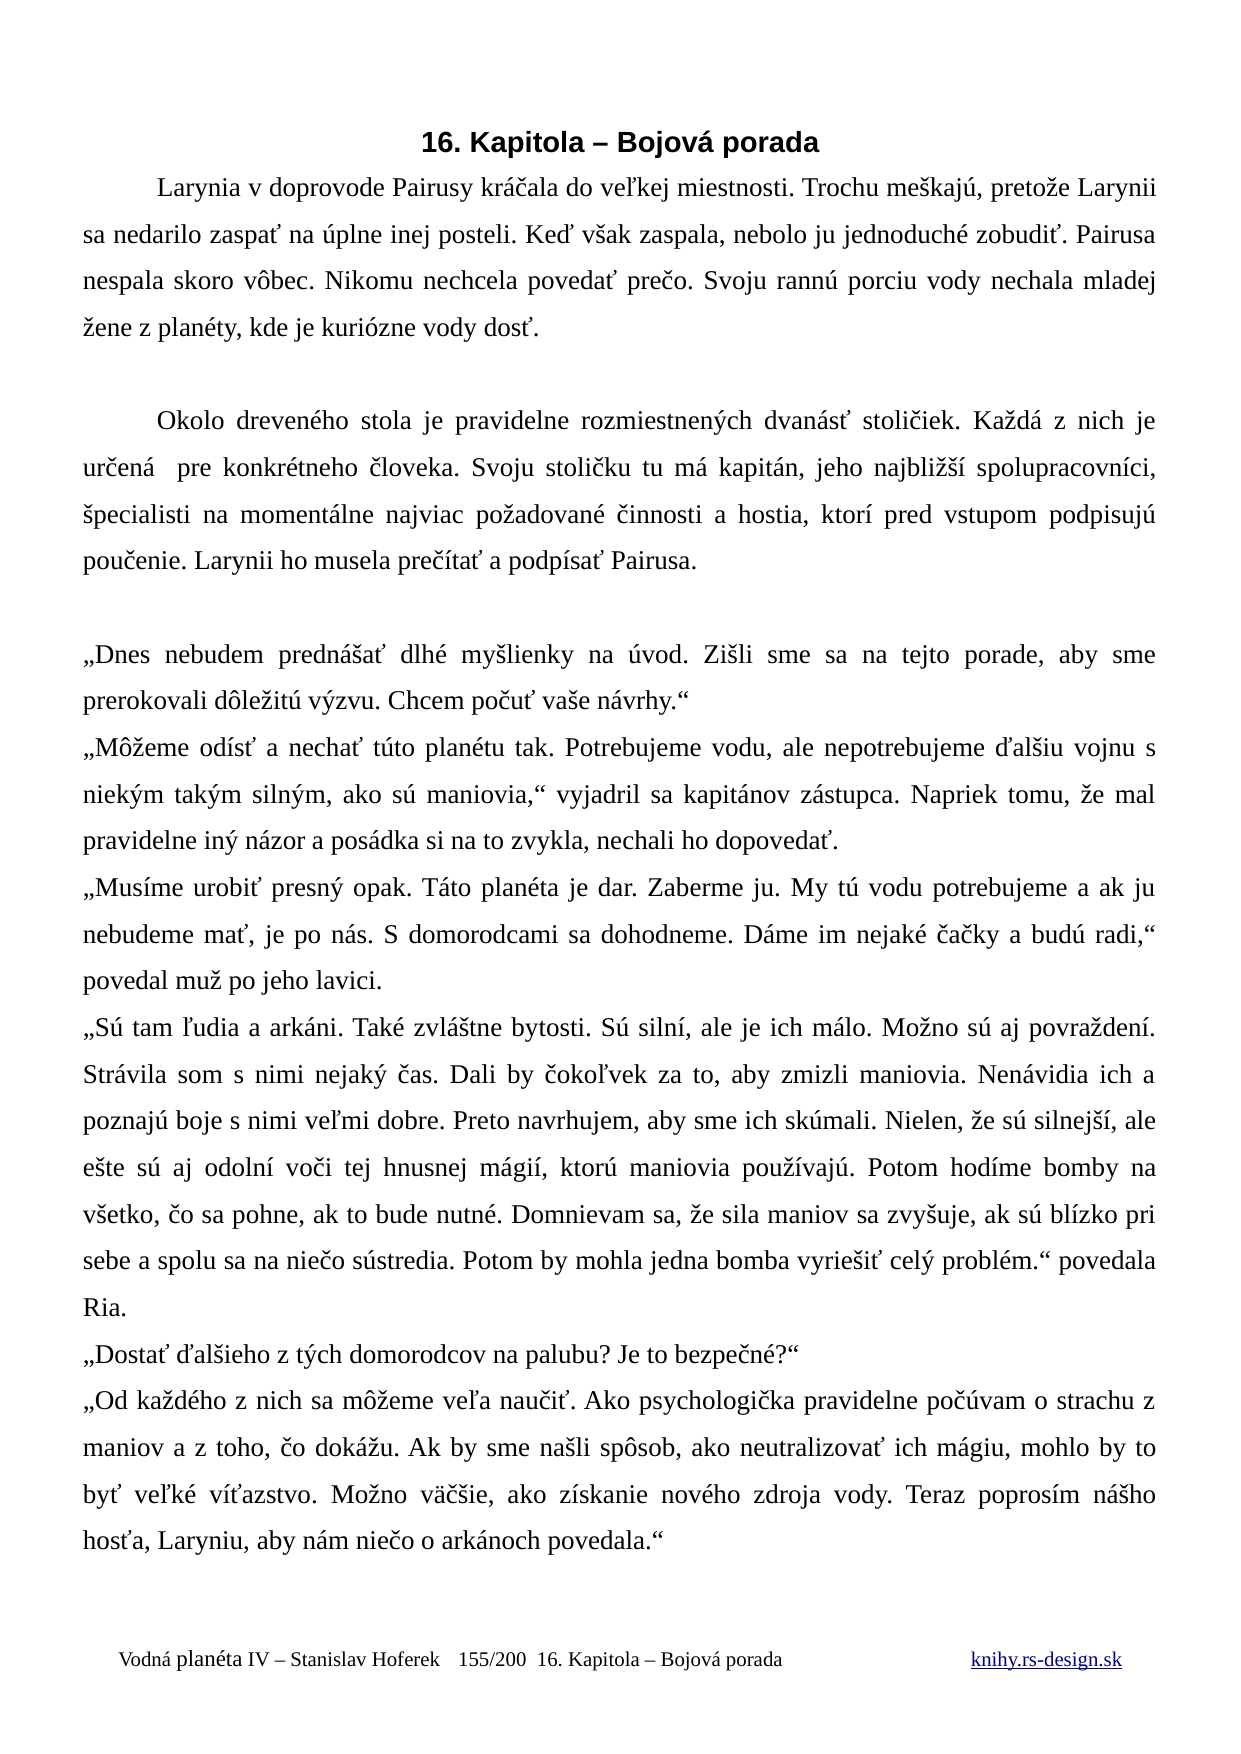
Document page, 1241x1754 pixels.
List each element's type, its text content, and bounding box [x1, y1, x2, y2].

text „Musíme urobiť presný opak. Táto planéta je dar. Zaberme ju. My tú vodu potrebujeme a ak ju nebudeme mať, je po nás. S domorodcami sa dohodneme. Dáme im nejaké čačky a budú radi,“ povedal muž po jeho lavici. [83, 871, 1157, 996]
text „Sú tam ľudia a arkáni. Také zvláštne bytosti. Sú silní, ale je ich málo. Možno sú aj povraždení. Strávila som s nimi nejaký čas. Dali by čokoľvek za to, aby zmizli maniovia. Nenávidia ich a poznajú boje s nimi veľmi dobre. Preto navrhujem, aby sme ich skúmali. Nielen, že sú silnejší, ale ešte sú aj odolní voči tej hnusnej mágií, ktorú maniovia používajú. Potom hodíme bomby na všetko, čo sa pohne, ak to bude nutné. Domnievam sa, že sila maniov sa zvyšuje, ak sú blízko pri sebe a spolu sa na niečo sústredia. Potom by mohla jedna bomba vyriešiť celý problém.“ povedala Ria. [83, 1011, 1157, 1322]
text Okolo dreveného stola je pravidelne rozmiestnených dvanásť stoličiek. Každá z nich je určená pre konkrétneho človeka. Svoju stoličku tu má kapitán, jeho najbližší spolupracovníci, špecialisti na momentálne najviac požadované činnosti a hostia, ktorí pred vstupom podpisujú poučenie. Larynii ho musela prečítať a podpísať Pairusa. [83, 404, 1157, 576]
text „Môžeme odísť a nechať túto planétu tak. Potrebujeme vodu, ale nepotrebujeme ďalšiu vojnu s niekým takým silným, ako sú maniovia,“ vyjadril sa kapitánov zástupca. Napriek tomu, že mal pravidelne iný názor a posádka si na to zvykla, nechali ho dopovedať. [83, 731, 1157, 856]
text „Od každého z nich sa môžeme veľa naučiť. Ako psychologička pravidelne počúvam o strachu z maniov a z toho, čo dokážu. Ak by sme našli spôsob, ako neutralizovať ich mágiu, mohlo by to byť veľké víťazstvo. Možno väčšie, ako získanie nového zdroja vody. Teraz poprosím nášho hosťa, Laryniu, aby nám niečo o arkánoch povedala.“ [83, 1384, 1157, 1556]
text „Dnes nebudem prednášať dlhé myšlienky na úvod. Zišli sme sa na tejto porade, aby sme prerokovali dôležitú výzvu. Chcem počuť vaše návrhy.“ [83, 638, 1157, 716]
text „Dostať ďalšieho z tých domorodcov na palubu? Je to bezpečné?“ [83, 1338, 1157, 1369]
text Larynia v doprovode Pairusy kráčala do veľkej miestnosti. Trochu meškajú, pretože Larynii sa nedarilo zaspať na úplne inej posteli. Keď však zaspala, nebolo ju jednoduché zobudiť. Pairusa nespala skoro vôbec. Nikomu nechcela povedať prečo. Svoju rannú porciu vody nechala mladej žene z planéty, kde je kuriózne vody dosť. [83, 171, 1157, 342]
subtitle 16. Kapitola – Bojová porada [83, 125, 1157, 159]
